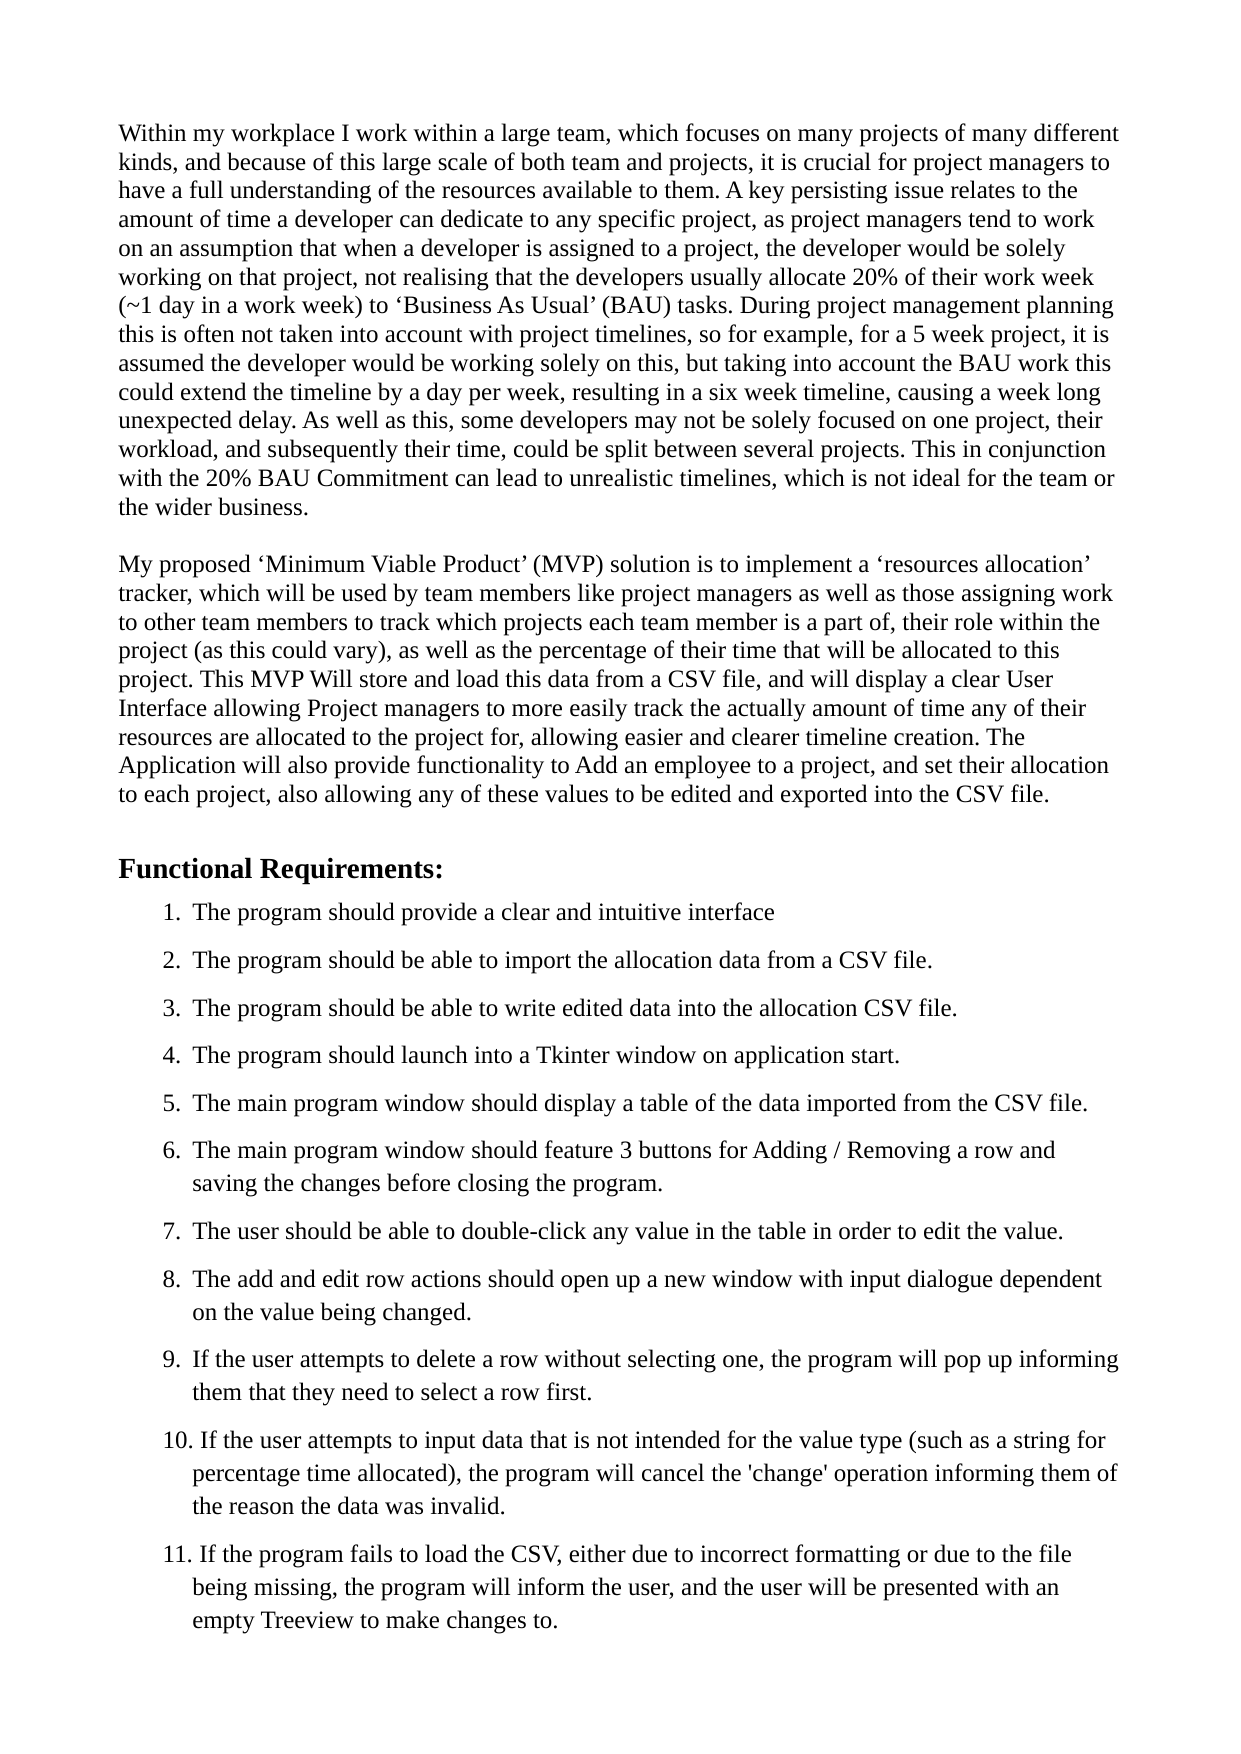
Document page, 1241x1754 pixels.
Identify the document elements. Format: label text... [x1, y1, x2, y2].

list The program should be able to write edited data into the allocation CSV file. [162, 993, 1122, 1021]
list If the user attempts to input data that is not intended for the value type (such as a string for percentage time allocated), the program will cancel the 'change' operation informing them of the reason the data was invalid. [162, 1425, 1122, 1520]
list The program should launch into a Tkinter window on application start. [162, 1040, 1122, 1069]
list The main program window should feature 3 buttons for Adding / Removing a row and saving the changes before closing the program. [162, 1136, 1122, 1197]
list The user should be able to double-click any value in the table in order to edit the value. [162, 1216, 1122, 1245]
list The program should be able to import the allocation data from a CSV file. [162, 945, 1122, 974]
subtitle Functional Requirements: [118, 851, 1122, 885]
list If the program fails to load the CSV, either due to incorrect formatting or due to the file being missing, the program will inform the user, and the user will be presented with an empty Treeview to make changes to. [162, 1539, 1122, 1633]
list The main program window should display a table of the data imported from the CSV file. [162, 1088, 1122, 1117]
list If the user attempts to delete a row without selecting one, the program will pop up informing them that they need to select a row first. [162, 1344, 1122, 1406]
text My proposed ‘Minimum Viable Product’ (MVP) solution is to implement a ‘resources allocation’ tracker, which will be used by team members like project managers as well as those assigning work to other team members to track which projects each team member is a part of, their role within the project (as this could vary), as well as the percentage of their time that will be allocated to this project. This MVP Will store and load this data from a CSV file, and will display a clear User Interface allowing Project managers to more easily track the actually amount of time any of their resources are allocated to the project for, allowing easier and clearer timeline creation. The Application will also provide functionality to Add an employee to a project, and set their allocation to each project, also allowing any of these values to be edited and exported into the CSV file. [118, 549, 1122, 808]
text Within my workplace I work within a large team, which focuses on many projects of many different kinds, and because of this large scale of both team and projects, it is crucial for project managers to have a full understanding of the resources available to them. A key persisting issue relates to the amount of time a developer can dedicate to any specific project, as project managers tend to work on an assumption that when a developer is assigned to a project, the developer would be solely working on that project, not realising that the developers usually allocate 20% of their work week (~1 day in a work week) to ‘Business As Usual’ (BAU) tasks. During project management planning this is often not taken into account with project timelines, so for example, for a 5 week project, it is assumed the developer would be working solely on this, but taking into account the BAU work this could extend the timeline by a day per week, resulting in a six week timeline, causing a week long unexpected delay. As well as this, some developers may not be solely focused on one project, their workload, and subsequently their time, could be split between several projects. This in conjunction with the 20% BAU Commitment can lead to unrealistic timelines, which is not ideal for the team or the wider business. [118, 118, 1122, 521]
list The add and edit row actions should open up a new window with input dialogue dependent on the value being changed. [162, 1264, 1122, 1326]
list The program should provide a clear and intuitive interface [162, 897, 1122, 926]
